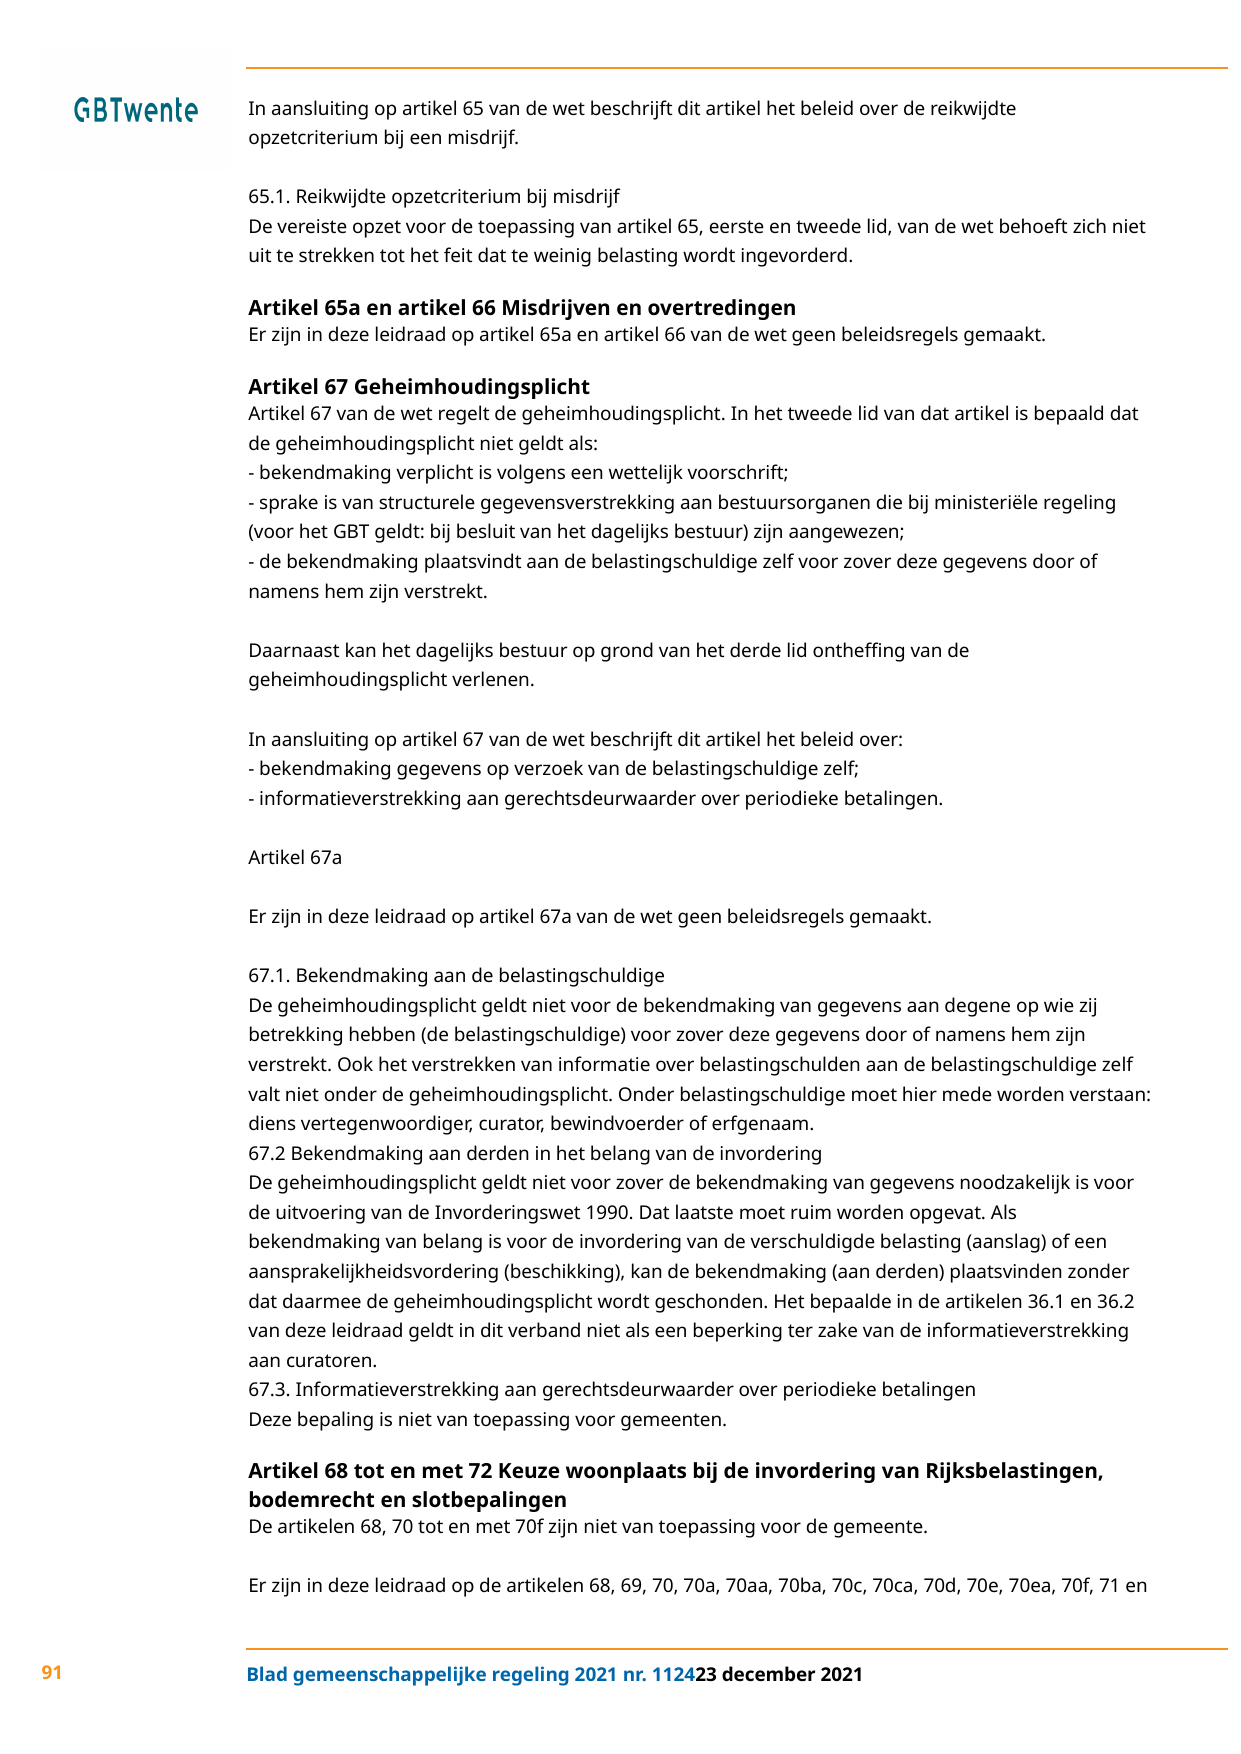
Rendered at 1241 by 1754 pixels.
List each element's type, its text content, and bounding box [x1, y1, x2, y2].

picture [41, 47, 231, 172]
text De geheimhoudingsplicht geldt niet voor zover de bekendmaking van gegevens noodzakelijk is voor de uitvoering van de Invorderingswet 1990. Dat laatste moet ruim worden opgevat. Als bekendmaking van belang is voor de invordering van de verschuldigde belasting (aanslag) of een aansprakelijkheidsvordering (beschikking), kan de bekendmaking (aan derden) plaatsvinden zonder dat daarmee de geheimhoudingsplicht wordt geschonden. Het bepaalde in de artikelen 36.1 en 36.2 van deze leidraad geldt in dit verband niet als een beperking ter zake van de informatieverstrekking aan curatoren. [248, 1169, 1152, 1373]
text 67.2 Bekendmaking aan derden in het belang van de invordering [248, 1140, 1152, 1166]
text - de bekendmaking plaatsvindt aan de belastingschuldige zelf voor zover deze gegevens door of namens hem zijn verstrekt. [248, 548, 1152, 604]
text Daarnaast kan het dagelijks bestuur op grond van het derde lid ontheffing van de geheimhoudingsplicht verlenen. [248, 637, 1152, 692]
text - informatieverstrekking aan gerechtsdeurwaarder over periodieke betalingen. [248, 785, 1152, 811]
text Artikel 67 Geheimhoudingsplicht [248, 372, 1152, 400]
text 67.3. Informatieverstrekking aan gerechtsdeurwaarder over periodieke betalingen [248, 1377, 1152, 1402]
text Artikel 67 van de wet regelt de geheimhoudingsplicht. In het tweede lid van dat artikel is bepaald dat de geheimhoudingsplicht niet geldt als: [248, 400, 1152, 456]
text - bekendmaking gegevens op verzoek van de belastingschuldige zelf; [248, 755, 1152, 781]
text 65.1. Reikwijdte opzetcriterium bij misdrijf [248, 183, 1152, 209]
text Er zijn in deze leidraad op artikel 65a en artikel 66 van de wet geen beleidsregels gemaakt. [248, 322, 1152, 347]
text - bekendmaking verplicht is volgens een wettelijk voorschrift; [248, 459, 1152, 485]
text 67.1. Bekendmaking aan de belastingschuldige [248, 962, 1152, 988]
text Artikel 65a en artikel 66 Misdrijven en overtredingen [248, 293, 1152, 322]
text De vereiste opzet voor de toepassing van artikel 65, eerste en tweede lid, van de wet behoeft zich niet uit te strekken tot het feit dat te weinig belasting wordt ingevorderd. [248, 213, 1152, 268]
text De geheimhoudingsplicht geldt niet voor de bekendmaking van gegevens aan degene op wie zij betrekking hebben (de belastingschuldige) voor zover deze gegevens door of namens hem zijn verstrekt. Ook het verstrekken van informatie over belastingschulden aan de belastingschuldige zelf valt niet onder de geheimhoudingsplicht. Onder belastingschuldige moet hier mede worden verstaan: diens vertegenwoordiger, curator, bewindvoerder of erfgenaam. [248, 992, 1152, 1136]
text In aansluiting op artikel 65 van de wet beschrijft dit artikel het beleid over de reikwijdte opzetcriterium bij een misdrijf. [248, 95, 1152, 150]
text De artikelen 68, 70 tot en met 70f zijn niet van toepassing voor de gemeente. [248, 1513, 1152, 1539]
text Artikel 68 tot en met 72 Keuze woonplaats bij de invordering van Rijksbelastingen, bodemrecht en slotbepalingen [248, 1457, 1152, 1513]
text Artikel 67a [248, 844, 1152, 870]
text Er zijn in deze leidraad op de artikelen 68, 69, 70, 70a, 70aa, 70ba, 70c, 70ca, 70d, 70e, 70ea, 70f, 71 en [248, 1573, 1152, 1598]
text In aansluiting op artikel 67 van de wet beschrijft dit artikel het beleid over: [248, 726, 1152, 752]
text - sprake is van structurele gegevensverstrekking aan bestuursorganen die bij ministeriële regeling (voor het GBT geldt: bij besluit van het dagelijks bestuur) zijn aangewezen; [248, 489, 1152, 544]
text Er zijn in deze leidraad op artikel 67a van de wet geen beleidsregels gemaakt. [248, 903, 1152, 929]
text Deze bepaling is niet van toepassing voor gemeenten. [248, 1406, 1152, 1432]
